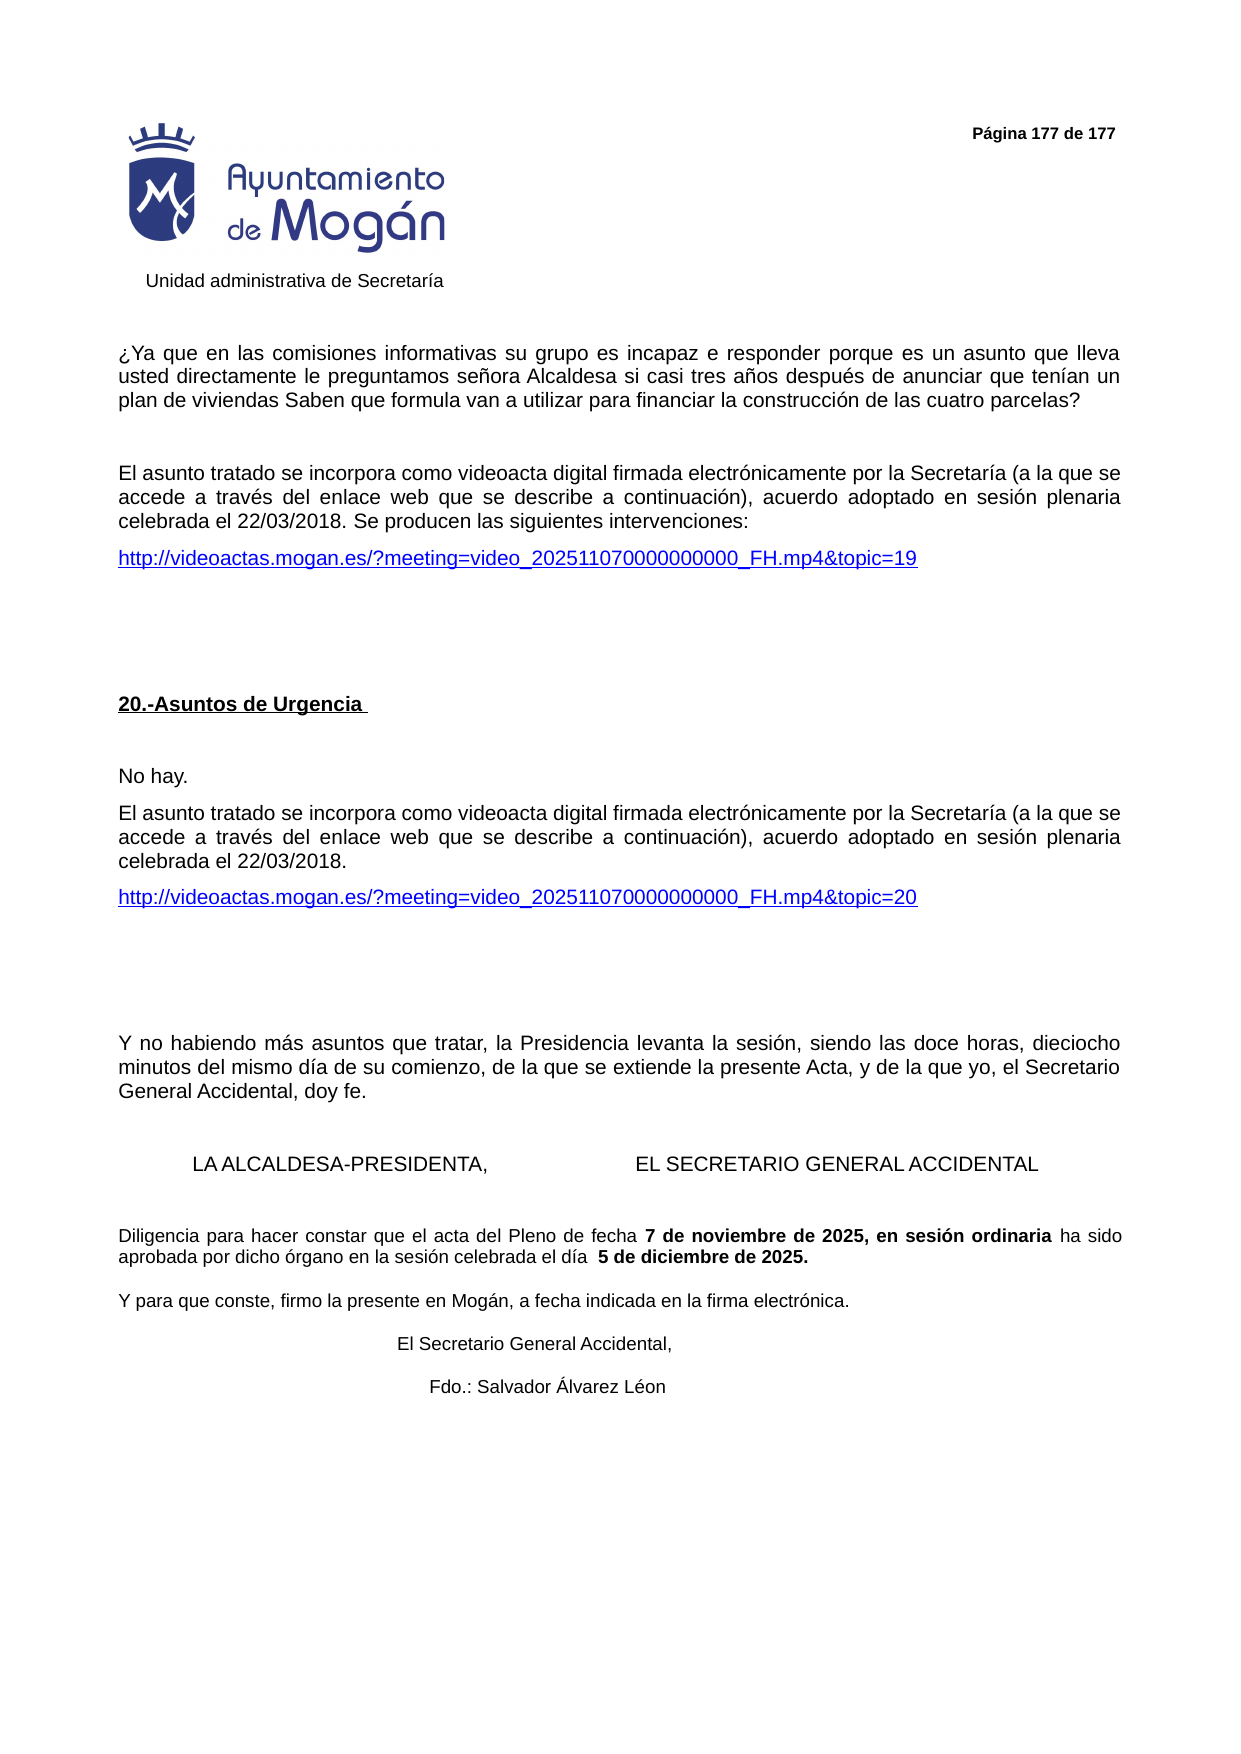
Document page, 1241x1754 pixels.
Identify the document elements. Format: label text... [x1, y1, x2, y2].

text http://videoactas.mogan.es/?meeting=video_202511070000000000_FH.mp4&topic=19 [118, 546, 1122, 569]
text El asunto tratado se incorpora como videoacta digital firmada electrónicamente por la Secretaría (a la que se accede a través del enlace web que se describe a continuación), acuerdo adoptado en sesión plenaria celebrada el 22/03/2018. Se producen las siguientes intervenciones: [118, 461, 1122, 533]
text El Secretario General Accidental, [118, 1333, 1122, 1354]
text Y no habiendo más asuntos que tratar, la Presidencia levanta la sesión, siendo las doce horas, dieciocho minutos del mismo día de su comienzo, de la que se extiende la presente Acta, y de la que yo, el Secretario General Accidental, doy fe. [118, 1031, 1122, 1103]
text No hay. [118, 764, 1122, 788]
text LA ALCALDESA-PRESIDENTA, EL SECRETARIO GENERAL ACCIDENTAL [118, 1152, 1122, 1176]
text 20.-Asuntos de Urgencia [118, 691, 1122, 715]
text Y para que conste, firmo la presente en Mogán, a fecha indicada en la firma electrónica. [118, 1289, 1122, 1311]
text ¿Ya que en las comisiones informativas su grupo es incapaz e responder porque es un asunto que lleva usted directamente le preguntamos señora Alcaldesa si casi tres años después de anunciar que tenían un plan de viviendas Saben que formula van a utilizar para financiar la construcción de las cuatro parcelas? [118, 340, 1122, 412]
picture [128, 123, 445, 259]
text Fdo.: Salvador Álvarez Léon [118, 1376, 1122, 1397]
text Diligencia para hacer constar que el acta del Pleno de fecha 7 de noviembre de 2025, en sesión ordinaria ha sido aprobada por dicho órgano en la sesión celebrada el día 5 de diciembre de 2025. [118, 1225, 1122, 1268]
text El asunto tratado se incorpora como videoacta digital firmada electrónicamente por la Secretaría (a la que se accede a través del enlace web que se describe a continuación), acuerdo adoptado en sesión plenaria celebrada el 22/03/2018. Se pro [118, 801, 1122, 873]
text http://videoactas.mogan.es/?meeting=video_202511070000000000_FH.mp4&topic=20 [118, 885, 1122, 909]
